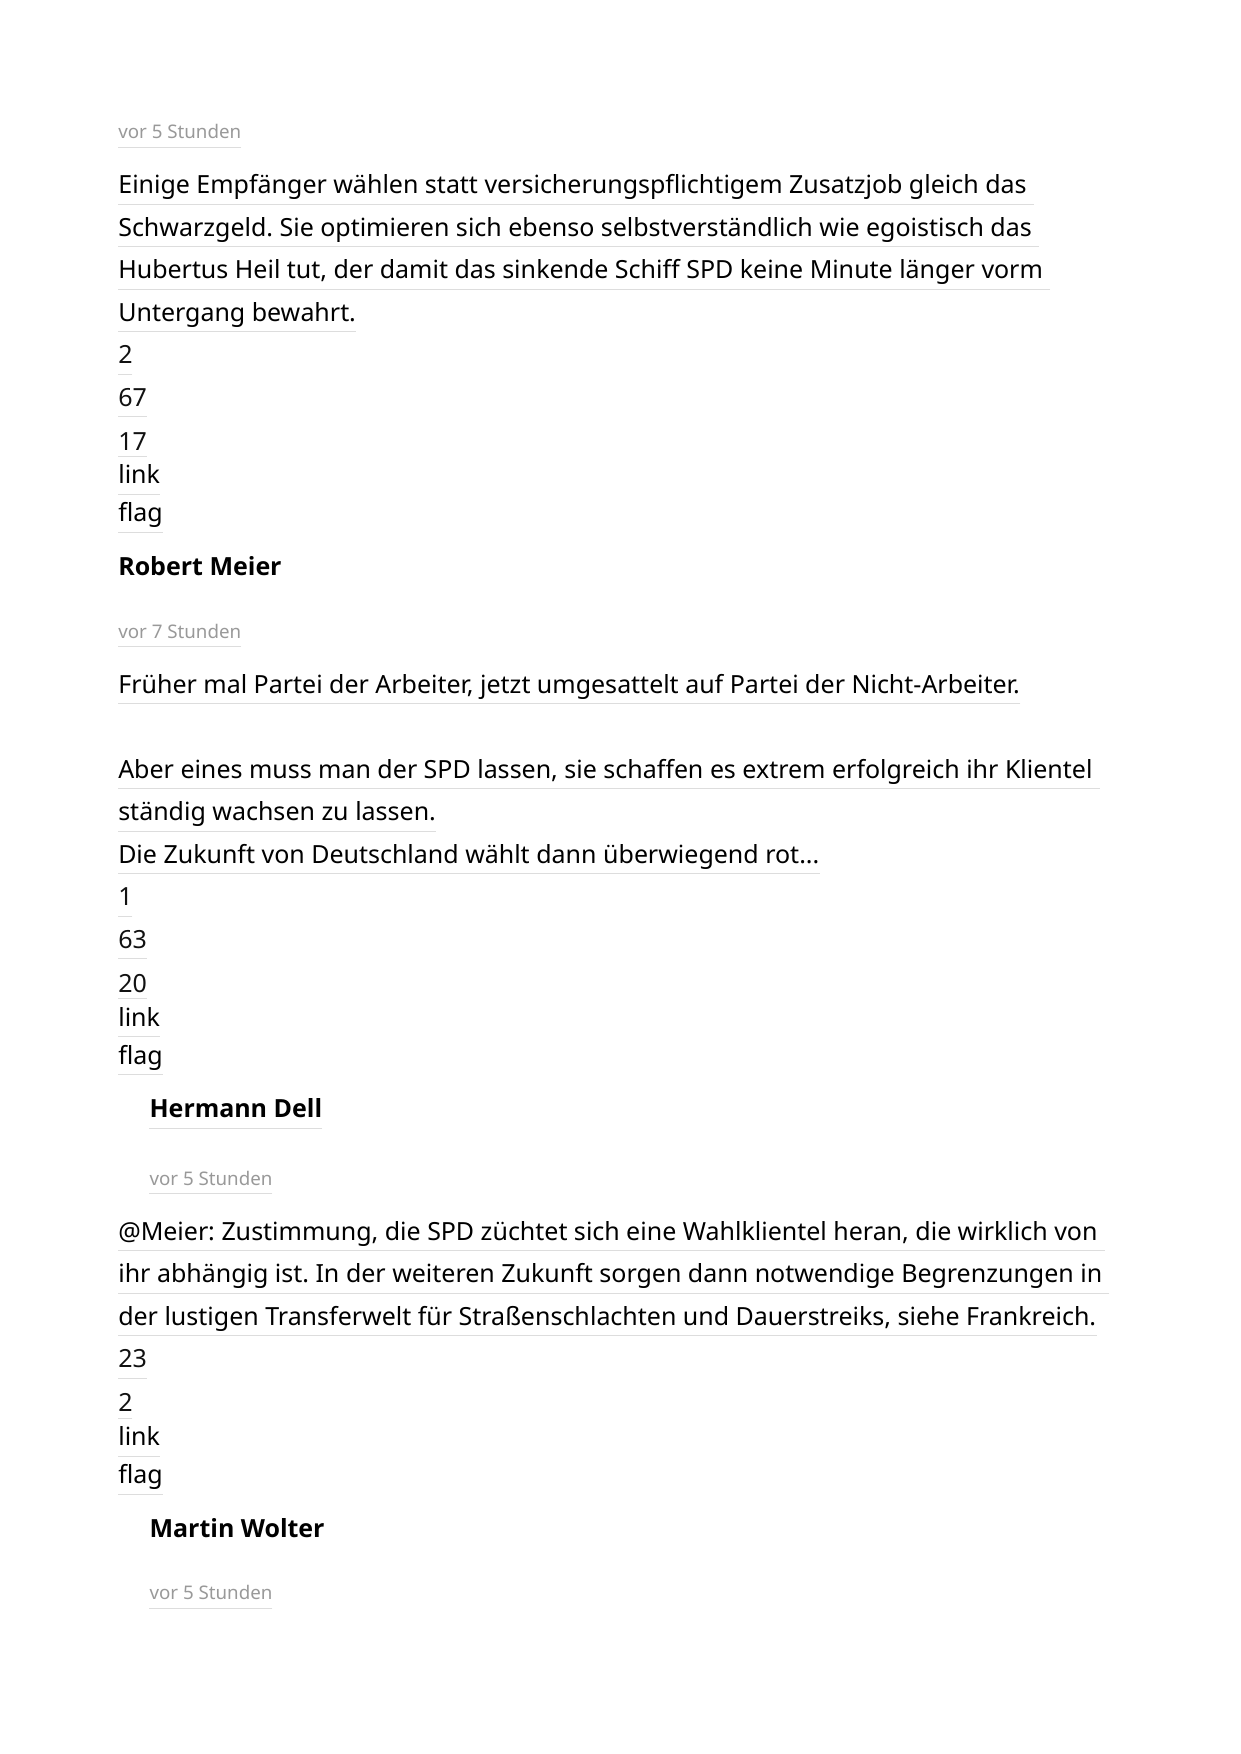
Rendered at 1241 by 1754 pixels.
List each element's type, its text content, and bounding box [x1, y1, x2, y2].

text Hermann Dell [149, 1091, 1122, 1129]
text link [118, 1419, 1122, 1457]
text vor 7 Stunden [118, 618, 1117, 647]
text vor 5 Stunden [118, 118, 1117, 148]
text 20 [118, 964, 1122, 999]
text 2 [118, 337, 1122, 375]
text 23 [118, 1341, 1122, 1379]
text flag [118, 495, 1122, 533]
text 2 [118, 1383, 1122, 1419]
text 17 [118, 422, 1122, 457]
text 1 [118, 879, 1122, 917]
text 63 [118, 922, 1122, 959]
text Einige Empfänger wählen statt versicherungspflichtigem Zusatzjob gleich das Schwarzgeld. Sie optimieren sich ebenso selbstverständlich wie egoistisch das Hubertus Heil tut, der damit das sinkende Schiff SPD keine Minute länger vorm Untergang bewahrt. [118, 167, 1122, 332]
text flag [118, 1037, 1122, 1075]
text @Meier: Zustimmung, die SPD züchtet sich eine Wahlklientel heran, die wirklich von ihr abhängig ist. In der weiteren Zukunft sorgen dann notwendige Begrenzungen in der lustigen Transferwelt für Straßenschlachten und Dauerstreiks, siehe Frankreich. [118, 1213, 1122, 1336]
text Früher mal Partei der Arbeiter, jetzt umgesattelt auf Partei der Nicht-Arbeiter. Aber eines muss man der SPD lassen, sie schaffen es extrem erfolgreich ihr Klientel ständig wachsen zu lassen. Die Zukunft von Deutschland wählt dann überwiegend rot... [118, 667, 1122, 874]
text vor 5 Stunden [149, 1580, 1117, 1609]
text Robert Meier [118, 549, 1122, 583]
text flag [118, 1457, 1122, 1495]
text link [118, 457, 1122, 495]
text Martin Wolter [149, 1510, 1122, 1544]
text link [118, 999, 1122, 1037]
text 67 [118, 379, 1122, 417]
text vor 5 Stunden [149, 1165, 1117, 1194]
